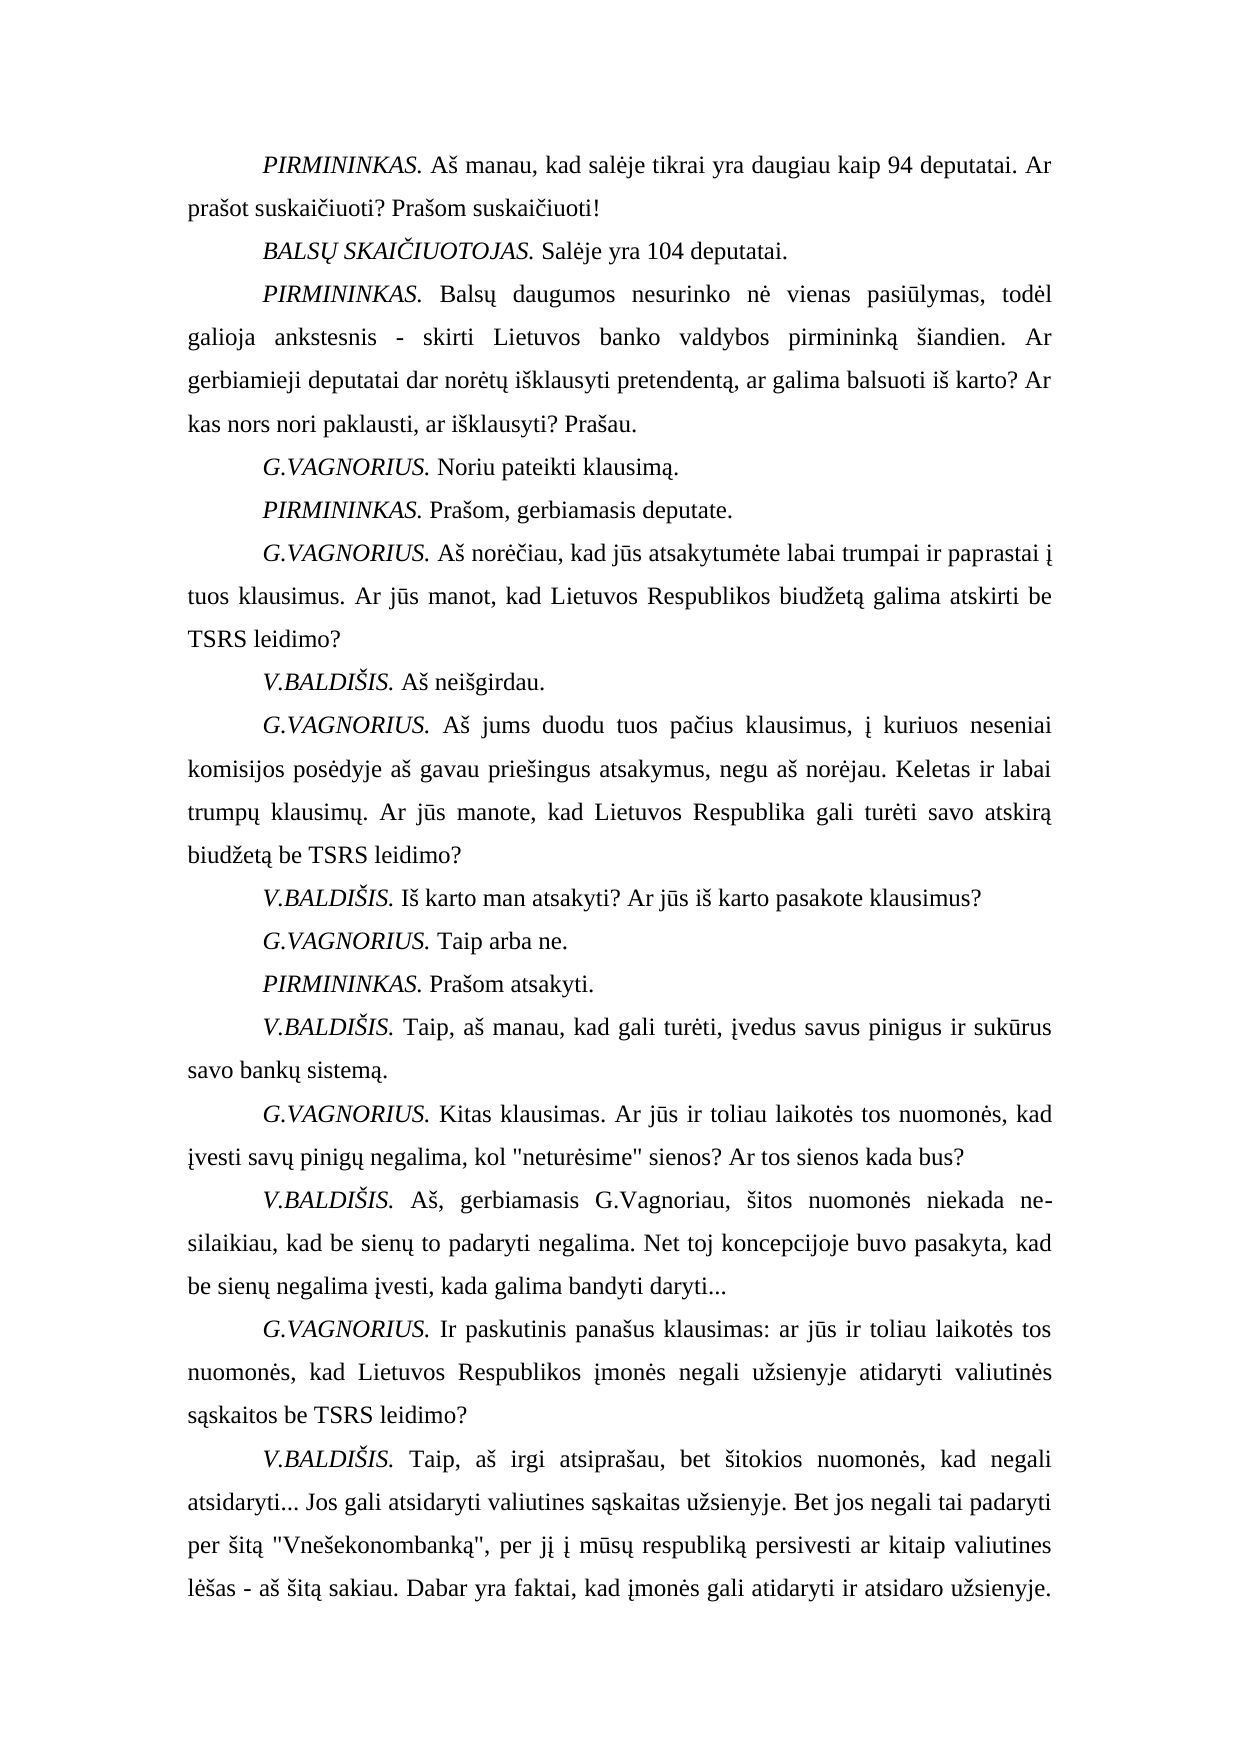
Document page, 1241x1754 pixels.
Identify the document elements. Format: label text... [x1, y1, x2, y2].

text PIRMININKAS. Aš manau, kad salėje tikrai yra daugiau kaip 94 deputatai. Ar prašot suskaičiuoti? Prašom suskaičiuoti! [187, 150, 1053, 222]
text V.BALDIŠIS. Aš, gerbiamasis G.Vagnoriau, šitos nuomonės niekada ne­silaikiau, kad be sienų to padaryti negalima. Net toj koncepcijoje buvo pasakyta, kad be sienų negalima įvesti, kada galima bandyti daryti... [187, 1185, 1053, 1300]
text V.BALDIŠIS. Taip, aš manau, kad gali turėti, įvedus savus pinigus ir sukūrus savo bankų sistemą. [187, 1012, 1053, 1084]
text G.VAGNORIUS. Aš jums duodu tuos pačius klausimus, į kuriuos neseniai komisijos posėdyje aš gavau priešingus atsakymus, negu aš norėjau. Keletas ir labai trumpų klausimų. Ar jūs manote, kad Lietuvos Respublika gali turėti savo atskirą biudžetą be TSRS leidimo? [187, 711, 1053, 869]
text PIRMININKAS. Prašom atsakyti. [187, 969, 1053, 998]
text G.VAGNORIUS. Ir paskutinis panašus klausimas: ar jūs ir toliau laikotės tos nuomonės, kad Lietuvos Respublikos įmonės negali užsienyje atidaryti valiutinės sąskaitos be TSRS leidimo? [187, 1314, 1053, 1429]
text G.VAGNORIUS. Kitas klausimas. Ar jūs ir toliau laikotės tos nuomonės, kad įvesti savų pinigų negalima, kol "neturėsime" sienos? Ar tos sienos kada bus? [187, 1099, 1053, 1171]
text PIRMININKAS. Prašom, gerbiamasis deputate. [187, 495, 1053, 524]
text PIRMININKAS. Balsų daugumos nesurinko nė vienas pasiūlymas, todėl galioja ankstesnis - skirti Lietuvos banko valdybos pirmininką šiandien. Ar gerbiamieji deputatai dar norėtų išklausyti pretendentą, ar galima balsuoti iš karto? Ar kas nors nori paklausti, ar išklausyti? Prašau. [187, 279, 1053, 437]
text BALSŲ SKAIČIUOTOJAS. Salėje yra 104 deputatai. [187, 236, 1053, 265]
text G.VAGNORIUS. Noriu pateikti klausimą. [187, 452, 1053, 481]
text V.BALDIŠIS. Aš neišgirdau. [187, 667, 1053, 696]
text G.VAGNORIUS. Taip arba ne. [187, 926, 1053, 955]
text V.BALDIŠIS. Taip, aš irgi atsiprašau, bet šitokios nuomonės, kad negali atsidaryti... Jos gali atsidaryti valiutines sąskaitas užsienyje. Bet jos negali tai padaryti per šitą "Vnešekonombanką", per jį į mūsų respubliką persivesti ar kitaip valiutines lėšas - aš šitą sakiau. Dabar yra faktai, kad įmonės gali atidaryti ir atsidaro užsienyje. [187, 1444, 1053, 1602]
text V.BALDIŠIS. Iš karto man atsakyti? Ar jūs iš karto pasakote klausimus? [187, 883, 1053, 912]
text G.VAGNORIUS. Aš norėčiau, kad jūs atsakytumėte labai trumpai ir pap­rastai į tuos klausimus. Ar jūs manot, kad Lietuvos Respublikos biudžetą galima atskirti be TSRS leidimo? [187, 538, 1053, 653]
